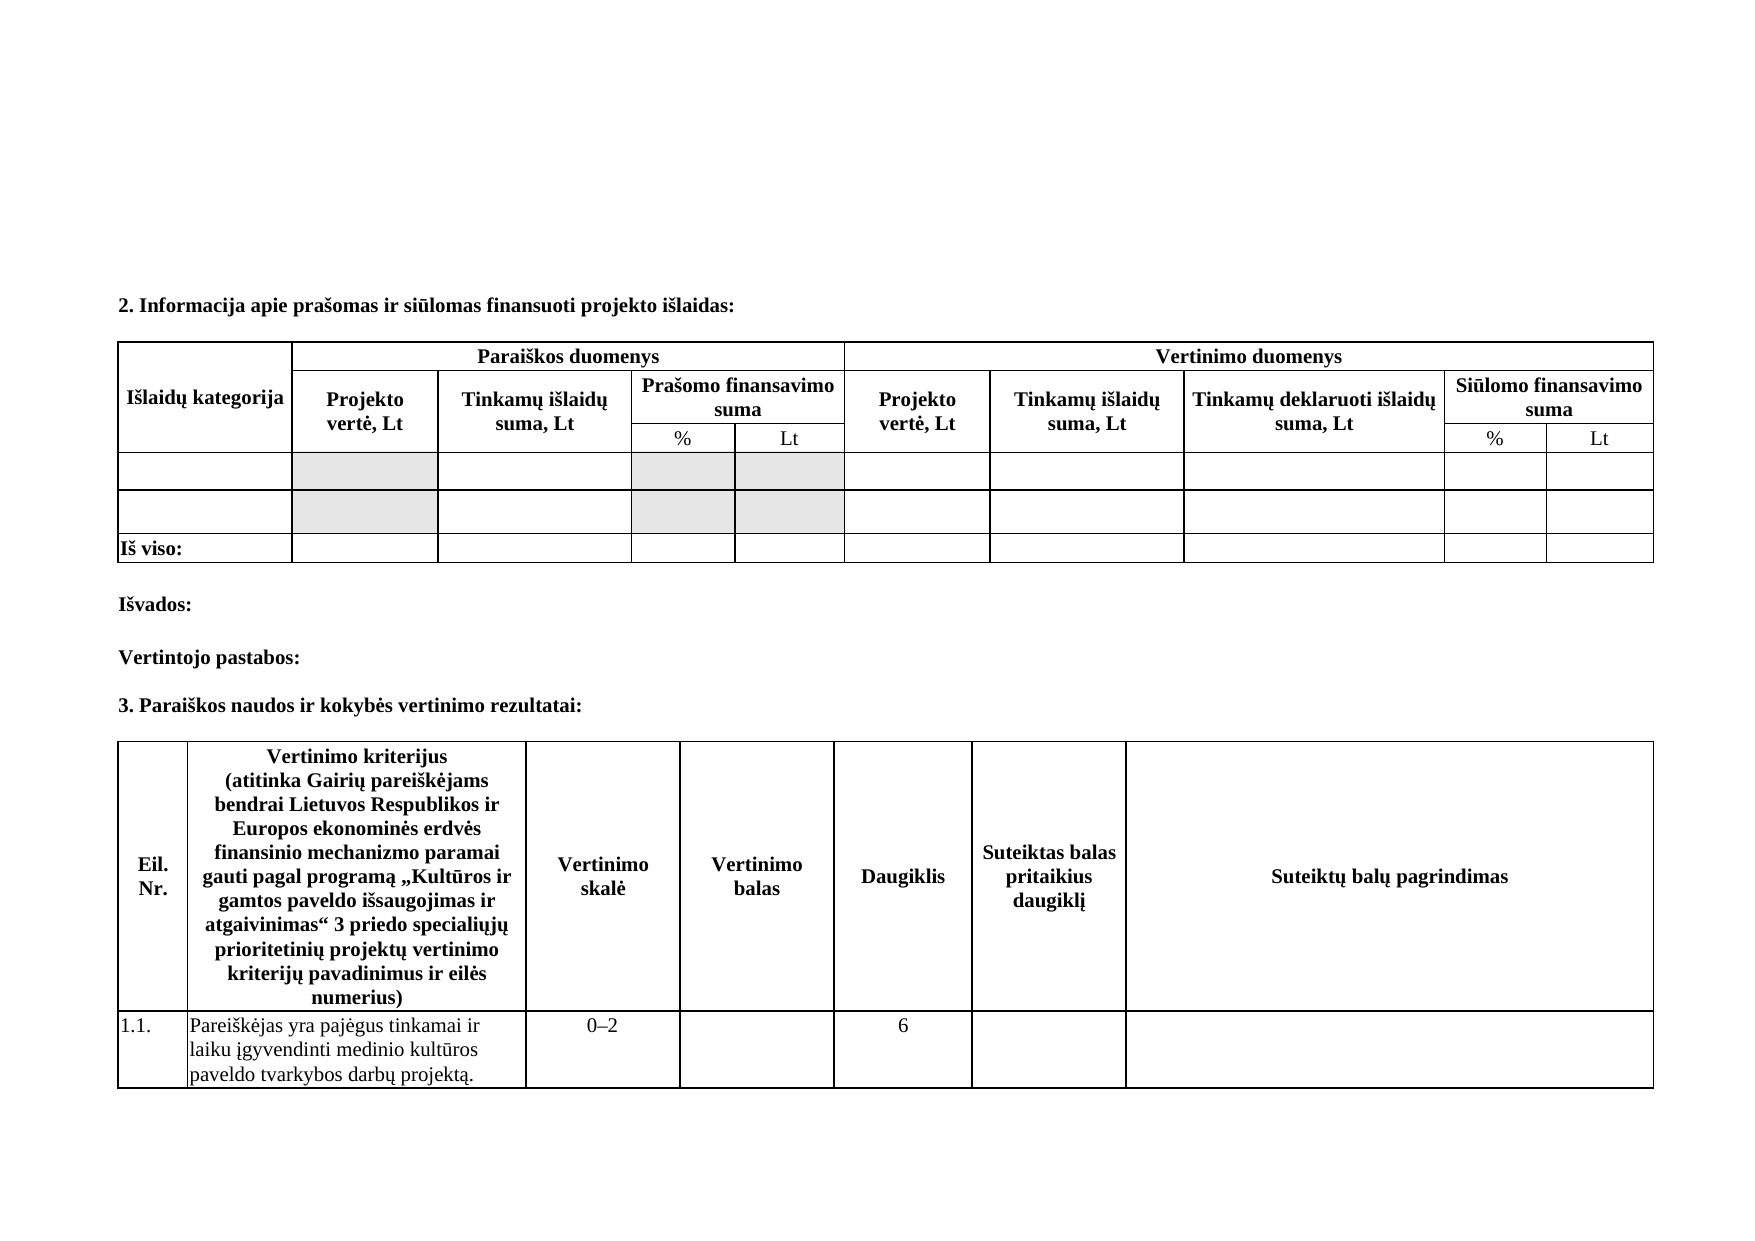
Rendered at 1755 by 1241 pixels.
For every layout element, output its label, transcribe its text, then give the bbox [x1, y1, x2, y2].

table_cell [293, 491, 437, 533]
table_cell [736, 534, 844, 561]
table_cell [293, 453, 437, 489]
table_cell Pareiškėjas yra pajėgus tinkamai ir laiku įgyvendinti medinio kultūros paveldo tvarkybos darbų projektą. [188, 1012, 525, 1087]
table_cell [119, 453, 291, 489]
table_header Vertinimo skalė [527, 742, 679, 1010]
table_header Vertinimo balas [681, 742, 833, 1010]
table_cell Projekto vertė, Lt [293, 371, 437, 451]
table_cell [991, 491, 1183, 533]
table_cell [1445, 534, 1546, 561]
table_cell Lt [736, 424, 844, 451]
table_header Eil. Nr. [119, 742, 187, 1010]
text Išvados: [118, 592, 1636, 616]
text Vertintojo pastabos: [118, 644, 1636, 669]
table_cell 6 [835, 1012, 971, 1087]
table_cell Tinkamų išlaidų suma, Lt [439, 371, 631, 451]
table_header Suteiktas balas pritaikius daugiklį [973, 742, 1125, 1010]
table_header Paraiškos duomenys [293, 343, 844, 370]
table_cell Prašomo finansavimo suma [632, 371, 844, 423]
table_cell [845, 453, 989, 489]
table_cell Tinkamų išlaidų suma, Lt [991, 371, 1183, 451]
table_cell [119, 491, 291, 533]
table_cell [1547, 491, 1653, 533]
text 2. Informacija apie prašomas ir siūlomas finansuoti projekto išlaidas: [118, 293, 1636, 317]
table_cell [632, 453, 734, 489]
table_cell % [1445, 424, 1546, 451]
table_header Vertinimo kriterijus (atitinka Gairių pareiškėjams bendrai Lietuvos Respublikos ir Europos ekonominės erdvės finansinio mechanizmo paramai gauti pagal programą „Kultūros ir gamtos paveldo išsaugojimas ir atgaivinimas“ 3 priedo specialiųjų prioritetinių projektų vertinimo kriterijų pavadinimus ir eilės numerius) [188, 742, 525, 1010]
text 3. Paraiškos naudos ir kokybės vertinimo rezultatai: [118, 693, 1636, 717]
table_cell [439, 453, 631, 489]
table_cell Projekto vertė, Lt [845, 371, 989, 451]
table_cell [439, 534, 631, 561]
table_cell 0–2 [527, 1012, 679, 1087]
table_cell [973, 1012, 1125, 1087]
table_cell [845, 534, 989, 561]
table_cell Lt [1547, 424, 1653, 451]
table_header Suteiktų balų pagrindimas [1127, 742, 1653, 1010]
table_cell [736, 453, 844, 489]
table_cell [1445, 453, 1546, 489]
table_cell [736, 491, 844, 533]
table_cell [1185, 453, 1444, 489]
table_cell [439, 491, 631, 533]
table_header Išlaidų kategorija [119, 343, 291, 451]
table_header Vertinimo duomenys [845, 343, 1653, 370]
table_cell [632, 534, 734, 561]
table_cell % [632, 424, 734, 451]
table_cell [1445, 491, 1546, 533]
table_cell [991, 453, 1183, 489]
table_cell [1547, 453, 1653, 489]
table_cell [845, 491, 989, 533]
table_cell Siūlomo finansavimo suma [1445, 371, 1653, 423]
table_cell [293, 534, 437, 561]
table_cell [681, 1012, 833, 1087]
table_cell 1.1. [119, 1012, 187, 1087]
table_header Daugiklis [835, 742, 971, 1010]
table_cell Iš viso: [119, 534, 291, 561]
table_cell [1185, 491, 1444, 533]
table_cell [1127, 1012, 1653, 1087]
table_cell [1547, 534, 1653, 561]
table_cell [1185, 534, 1444, 561]
table_cell [632, 491, 734, 533]
table_cell Tinkamų deklaruoti išlaidų suma, Lt [1185, 371, 1444, 451]
table_cell [991, 534, 1183, 561]
